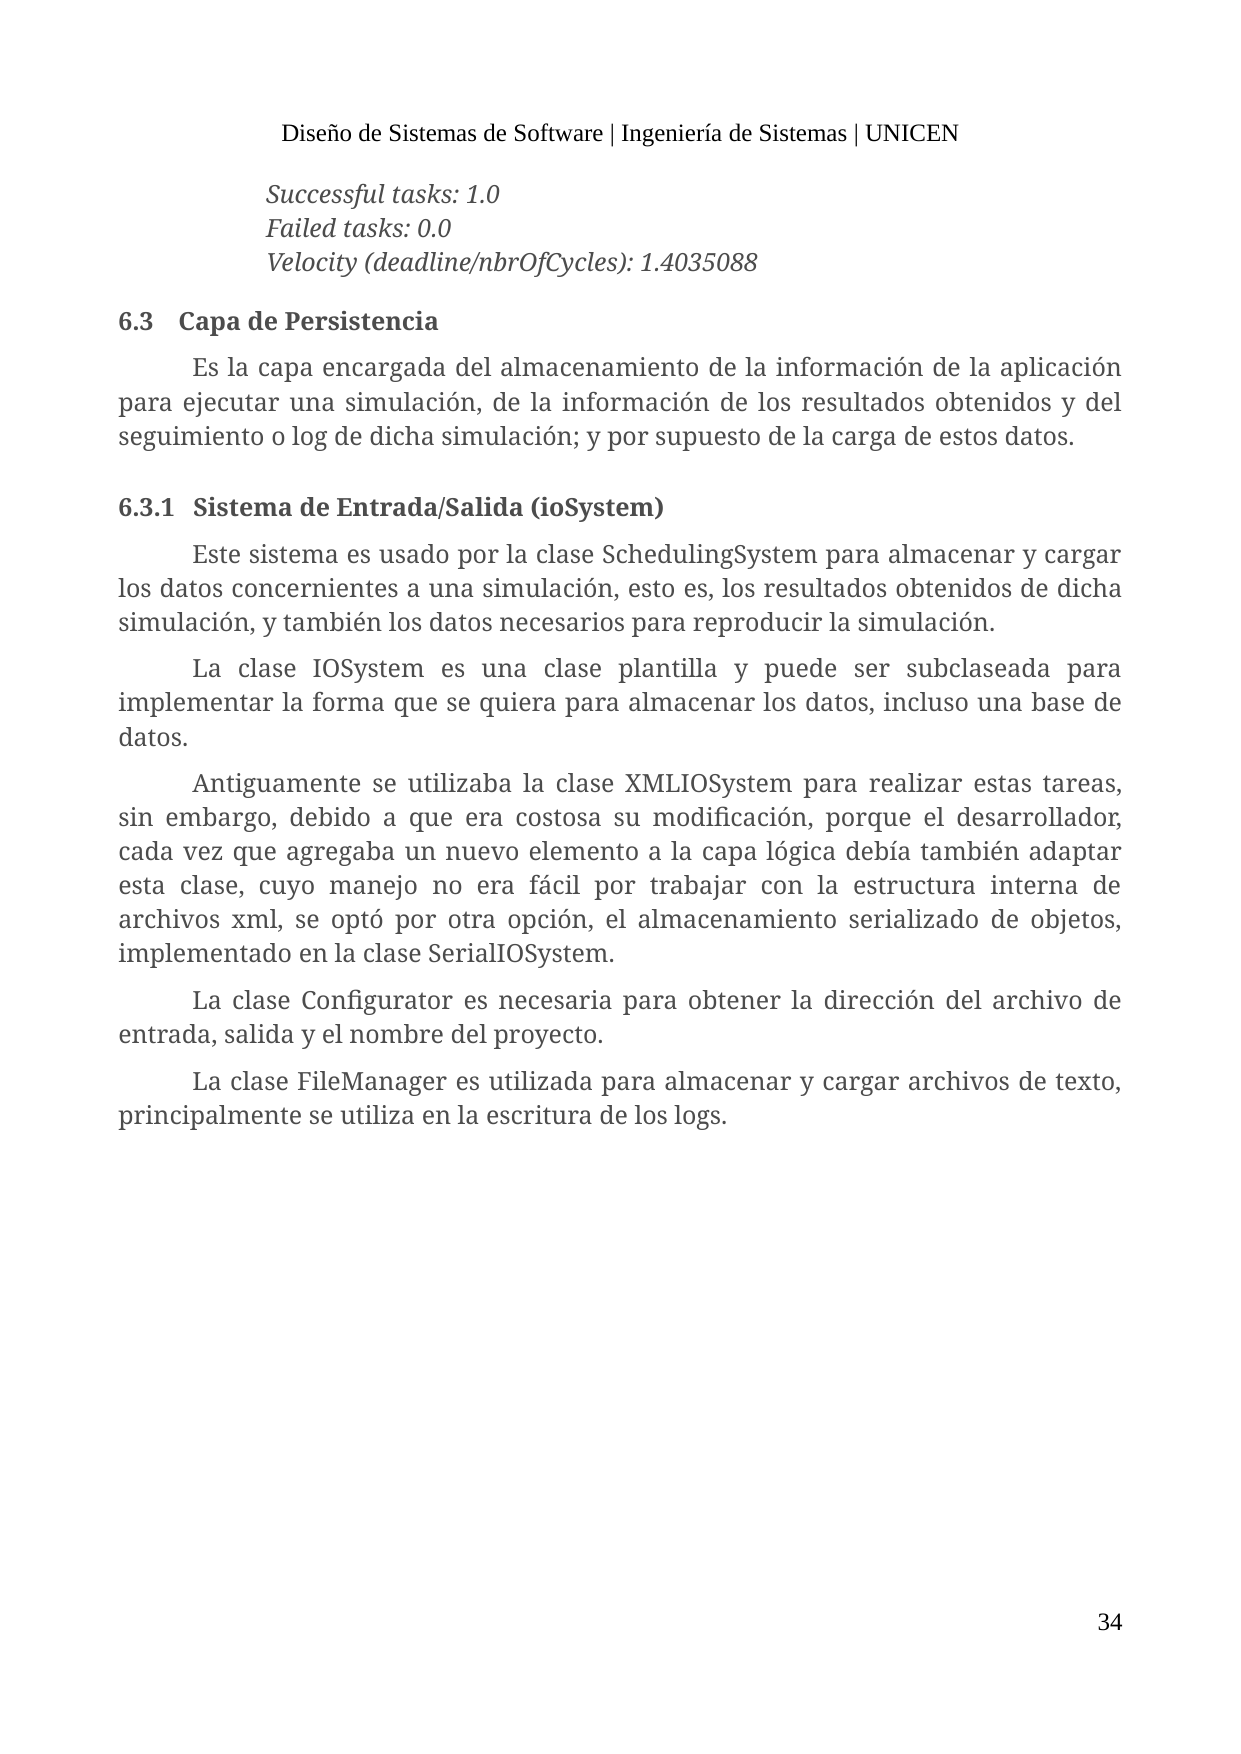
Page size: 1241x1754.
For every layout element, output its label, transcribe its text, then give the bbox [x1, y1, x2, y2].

text Failed tasks: 0.0 [118, 210, 1122, 244]
text Es la capa encargada del almacenamiento de la información de la aplicación para ejecutar una simulación, de la información de los resultados obtenidos y del seguimiento o log de dicha simulación; y por supuesto de la carga de estos datos. [118, 350, 1122, 452]
subtitle Sistema de Entrada/Salida (ioSystem) [118, 490, 1122, 524]
text La clase IOSystem es una clase plantilla y puede ser subclaseada para implementar la forma que se quiera para almacenar los datos, incluso una base de datos. [118, 651, 1122, 753]
text Velocity (deadline/nbrOfCycles): 1.4035088 [195, 244, 1122, 278]
subtitle Capa de Persistencia [118, 303, 1122, 338]
text Este sistema es usado por la clase SchedulingSystem para almacenar y cargar los datos concernientes a una simulación, esto es, los resultados obtenidos de dicha simulación, y también los datos necesarios para reproducir la simulación. [118, 536, 1122, 638]
text Antiguamente se utilizaba la clase XMLIOSystem para realizar estas tareas, sin embargo, debido a que era costosa su modificación, porque el desarrollador, cada vez que agregaba un nuevo elemento a la capa lógica debía también adaptar esta clase, cuyo manejo no era fácil por trabajar con la estructura interna de archivos xml, se optó por otra opción, el almacenamiento serializado de objetos, implementado en la clase SerialIOSystem. [118, 766, 1122, 970]
text La clase FileManager es utilizada para almacenar y cargar archivos de texto, principalmente se utiliza en la escritura de los logs. [118, 1063, 1122, 1131]
text Successful tasks: 1.0 [195, 176, 1122, 210]
text La clase Configurator es necesaria para obtener la dirección del archivo de entrada, salida y el nombre del proyecto. [118, 983, 1122, 1051]
